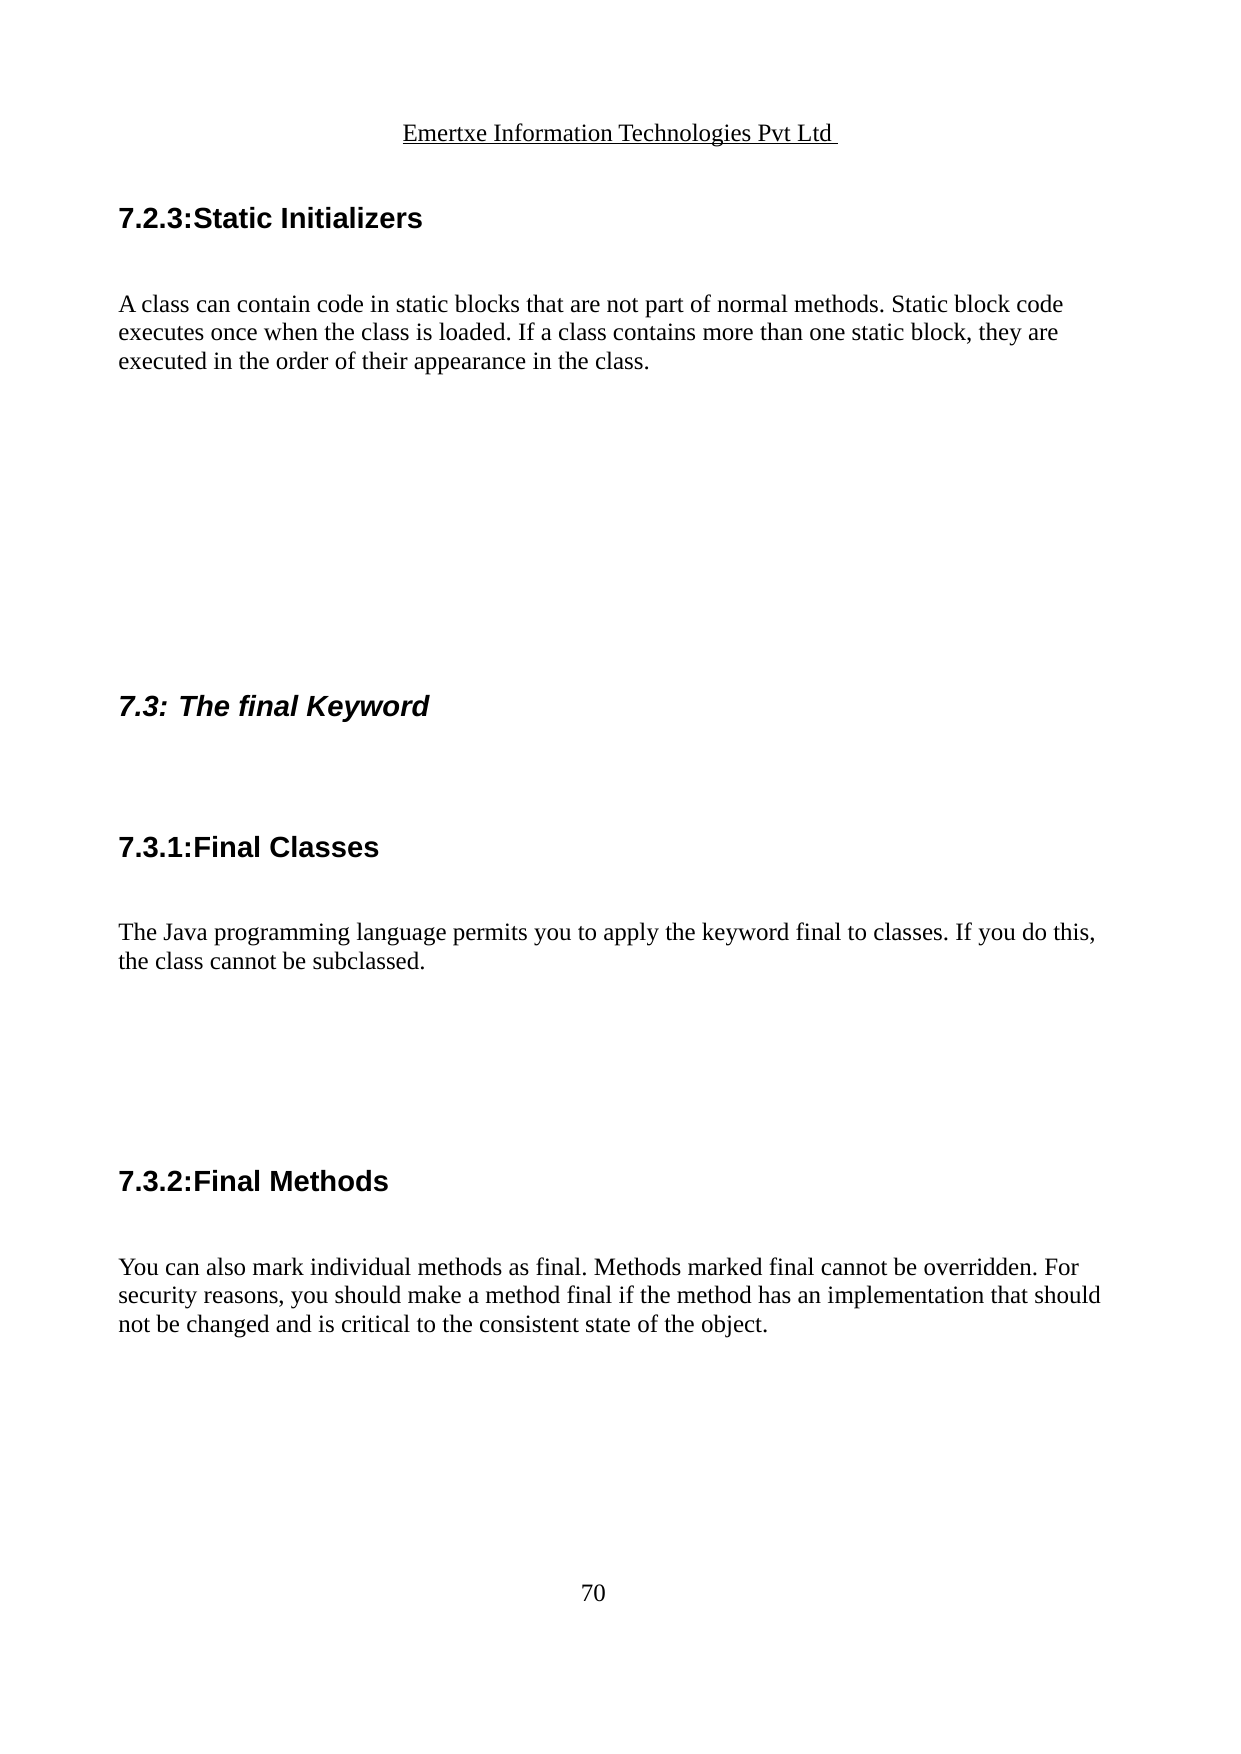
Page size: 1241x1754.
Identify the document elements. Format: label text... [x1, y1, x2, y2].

text A class can contain code in static blocks that are not part of normal methods. Static block code executes once when the class is loaded. If a class contains more than one static block, they are executed in the order of their appearance in the class. [118, 289, 1122, 375]
text You can also mark individual methods as final. Methods marked final cannot be overridden. For security reasons, you should make a method final if the method has an implementation that should not be changed and is critical to the consistent state of the object. [118, 1252, 1122, 1338]
subtitle Static Initializers [118, 201, 1122, 235]
subtitle Final Classes [118, 830, 1122, 863]
subtitle The final Keyword [118, 689, 1122, 722]
text The Java programming language permits you to apply the keyword final to classes. If you do this, the class cannot be subclassed. [118, 917, 1122, 974]
subtitle Final Methods [118, 1164, 1122, 1198]
